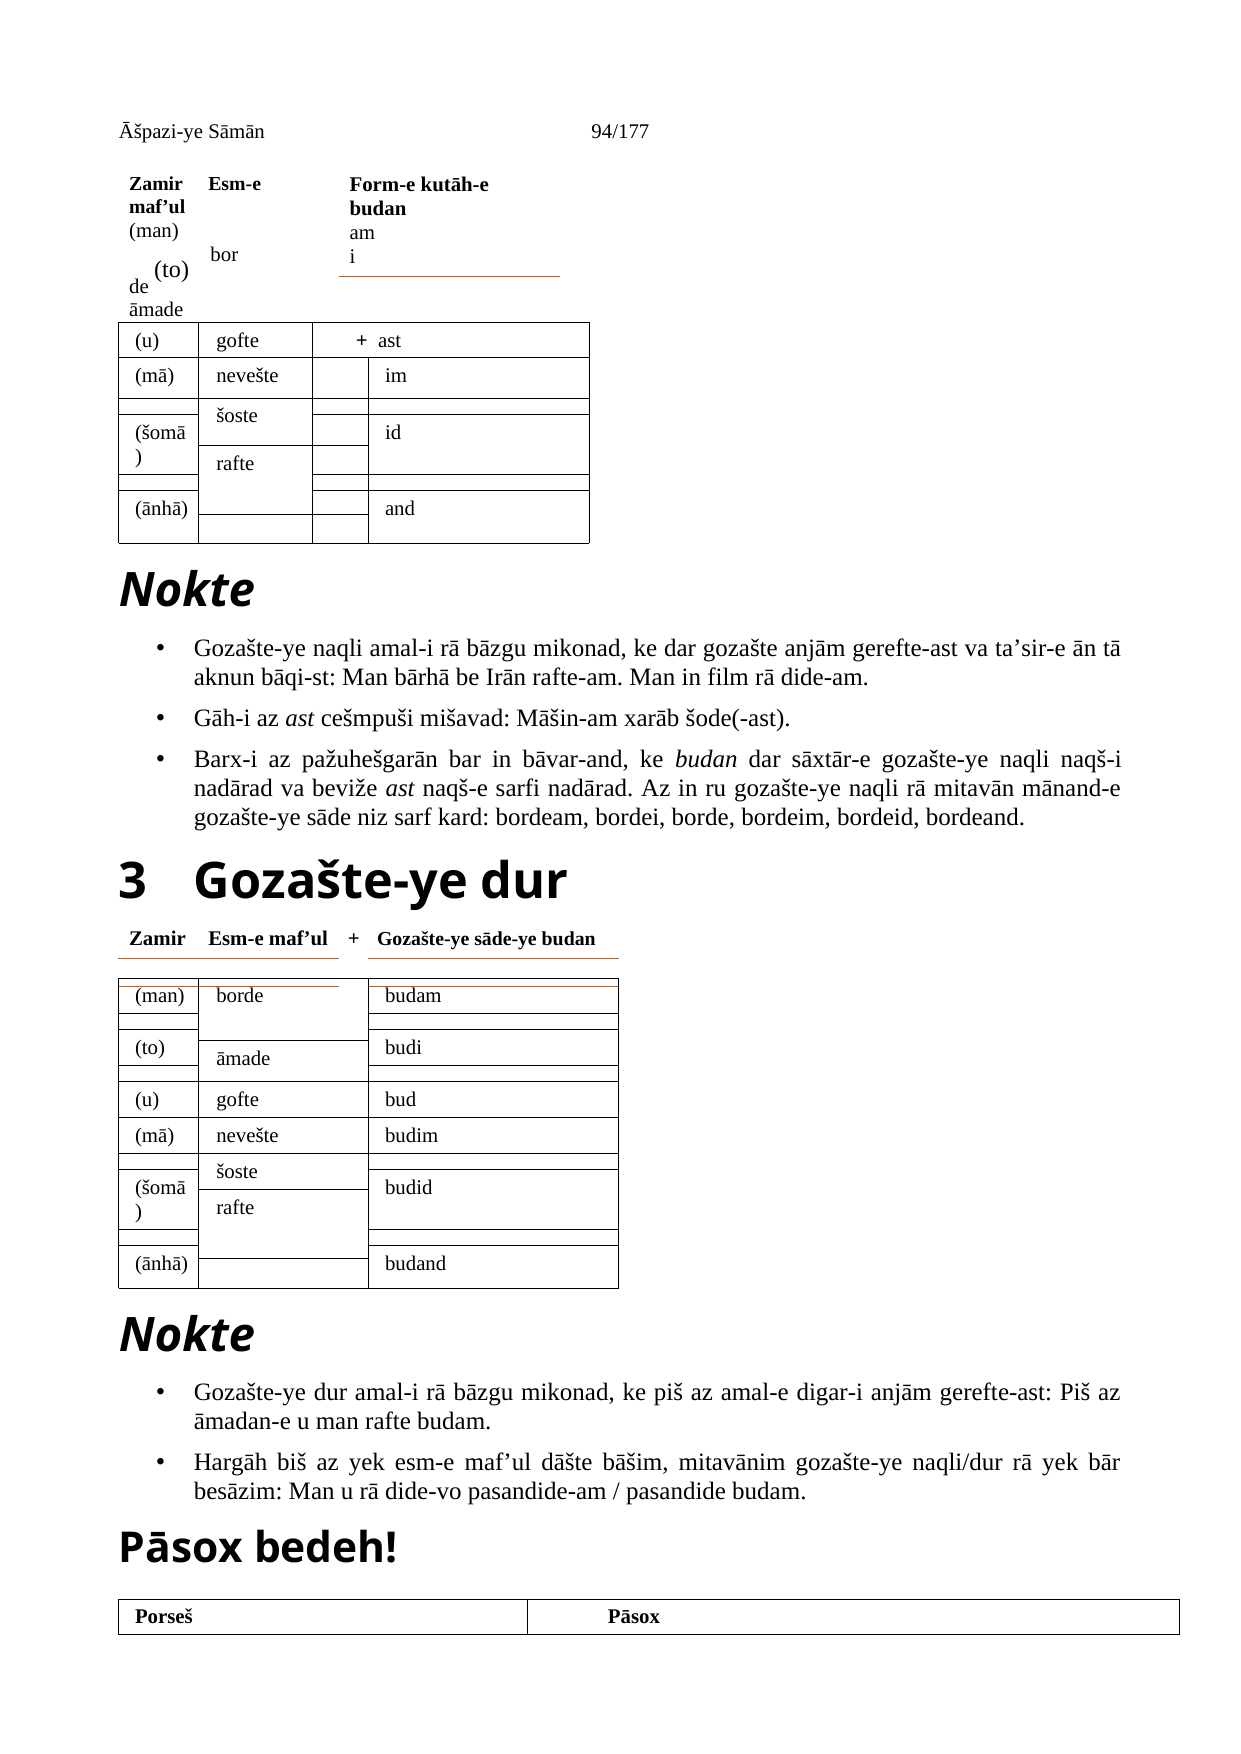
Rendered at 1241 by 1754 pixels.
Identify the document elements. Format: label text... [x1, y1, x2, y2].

list Gozašte‐ye naqli amal‐i rā bāzgu mikonad, ke dar gozašte anjām gerefte‐ast va ta’sir‐e ān tā aknun bāqi‐st: Man bārhā be Irān rafte‐am. Man in film rā dide‐am. [156, 633, 1122, 690]
table_cell budand [369, 1246, 618, 1287]
table_header (man) [119, 987, 198, 1013]
table_cell [313, 515, 368, 543]
table_cell āmade [199, 1041, 368, 1081]
table_cell rafte [199, 1190, 368, 1258]
table_cell [119, 475, 198, 490]
table_cell budim [369, 1118, 618, 1153]
table_cell nevešte [199, 358, 312, 398]
text borde (to) āmade [129, 242, 239, 321]
table_cell nevešte [199, 1118, 368, 1153]
text (man) [129, 218, 293, 242]
table_header Porseš [119, 1600, 527, 1634]
table_cell gofte [199, 1082, 368, 1117]
table_cell [313, 491, 368, 513]
text am [349, 220, 514, 244]
table_header + ast [313, 323, 589, 357]
table_cell (šomā) [119, 415, 198, 474]
table_cell (mā) [119, 1118, 198, 1153]
table_cell [199, 515, 312, 543]
table_header [369, 979, 618, 986]
list Barx‐i az pažuhešgarān bar in bāvar‐and, ke budan dar sāxtār‐e gozašte‐ye naqli naqš‐i nadārad va beviže ast naqš‐e sarfi nadārad. Az in ru gozašte‐ye naqli rā mitavān mānand‐e gozašte‐ye sāde niz sarf kard: bordeam, bordei, borde, bordeim, bordeid, bordeand. [156, 744, 1122, 830]
table_cell [119, 1230, 198, 1245]
subtitle Nokte [118, 1300, 1122, 1365]
table_cell (u) [119, 1082, 198, 1117]
table_cell [313, 358, 368, 398]
subtitle Nokte [118, 556, 1122, 620]
table_header borde [199, 979, 368, 1040]
text i [349, 244, 514, 268]
list Hargāh biš az yek esm‐e maf’ul dāšte bāšim, mitavānim gozašte‐ye naqli/dur rā yek bār besāzim: Man u rā dide‐vo pasandide‐am / pasandide budam. [156, 1447, 1122, 1505]
table_cell [313, 446, 368, 474]
subtitle Pāsox bedeh! [118, 1517, 1122, 1575]
table_cell (mā) [119, 358, 198, 398]
table_cell [119, 399, 198, 414]
table_cell (ānhā) [119, 1246, 198, 1287]
table_cell [119, 1154, 198, 1169]
text Zamir Esm‐e maf’ul [129, 172, 293, 218]
table_cell budi [369, 1030, 618, 1065]
text Zamir Esm‐e maf’ul + Gozašte‐ye sāde‐ye budan [129, 926, 1122, 950]
table_cell (šomā) [119, 1170, 198, 1229]
table_cell (ānhā) [119, 491, 198, 543]
table_cell [369, 1066, 618, 1081]
list Gozašte‐ye dur amal‐i rā bāzgu mikonad, ke piš az amal‐e digar‐i anjām gerefte‐ast: Piš az āmadan‐e u man rafte budam. [156, 1377, 1122, 1435]
table_cell bud [369, 1082, 618, 1117]
table_cell [369, 1154, 618, 1169]
table_cell [369, 475, 589, 490]
table_cell budid [369, 1170, 618, 1229]
list Gāh‐i az ast cešmpuši mišavad: Māšin‐am xarāb šode(‐ast). [156, 703, 1122, 732]
subtitle Gozašte‐ye dur [118, 845, 1122, 913]
table_cell šoste [199, 1154, 368, 1189]
table_cell [313, 399, 368, 414]
table_cell rafte [199, 446, 312, 513]
table_cell id [369, 415, 589, 474]
table_header Pāsox [528, 1600, 1179, 1634]
table_cell im [369, 358, 589, 398]
table_cell [369, 399, 589, 414]
table_header budam [369, 987, 618, 1013]
table_cell [313, 475, 368, 490]
table_cell [369, 1014, 618, 1029]
table_cell (to) [119, 1030, 198, 1065]
table_cell [119, 1066, 198, 1081]
table_cell [119, 1014, 198, 1029]
text Form‐e kutāh‐e budan [349, 172, 514, 220]
table_cell [313, 415, 368, 445]
table_cell [199, 1259, 368, 1287]
table_cell šoste [199, 399, 312, 445]
table_header gofte [199, 323, 312, 357]
table_header [119, 979, 198, 986]
table_cell and [369, 491, 589, 543]
table_header (u) [119, 323, 198, 357]
table_cell [369, 1230, 618, 1245]
